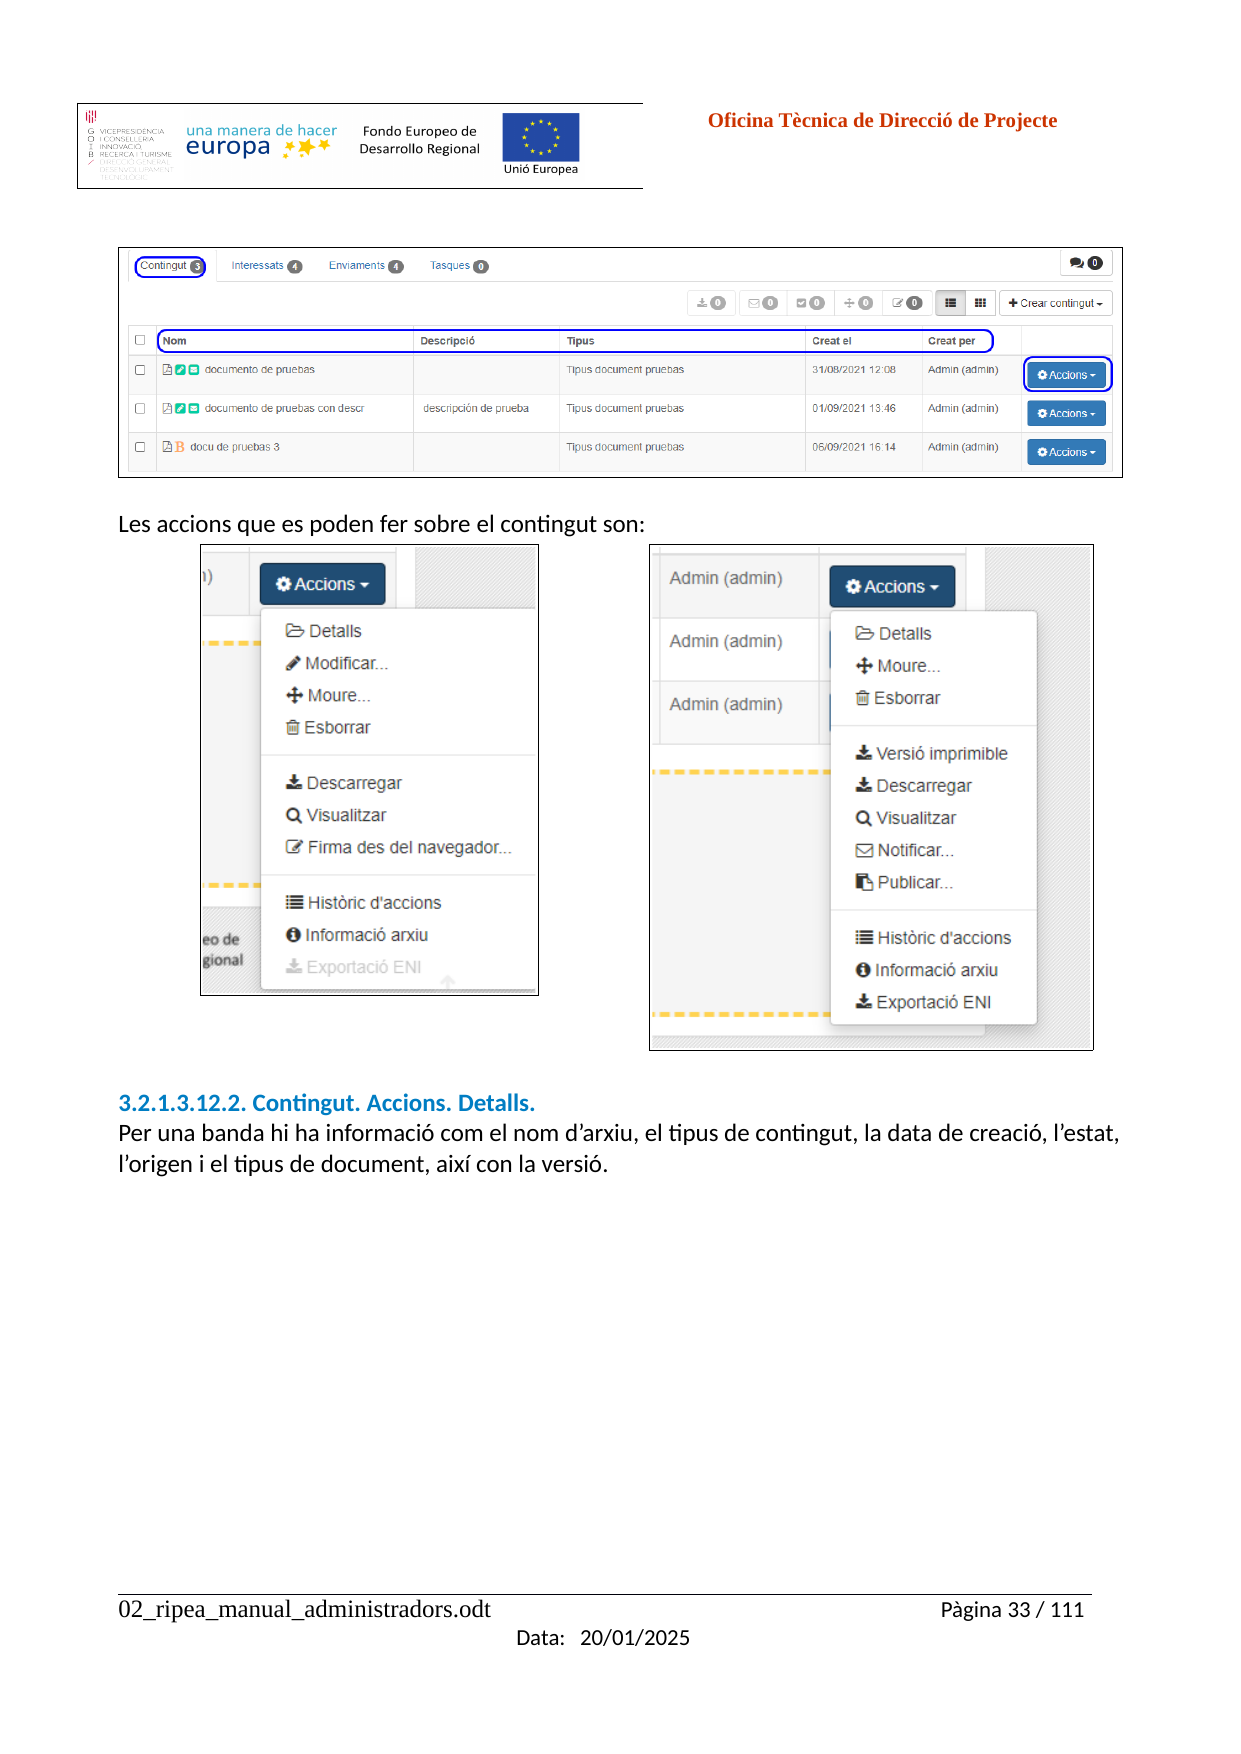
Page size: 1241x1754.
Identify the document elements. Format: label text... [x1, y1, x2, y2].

picture [184, 108, 585, 182]
picture [82, 108, 178, 182]
picture [202, 547, 536, 993]
table_header [620, 539, 1122, 1056]
text Les accions que es poden fer sobre el contingut son: [118, 508, 1122, 538]
subtitle 3.2.1.3.12.2. Contingut. Accions. Detalls. [118, 1087, 1122, 1117]
picture [121, 250, 1119, 475]
table_header [118, 539, 620, 1056]
picture [652, 547, 1090, 1048]
text Per una banda hi ha informació com el nom d’arxiu, el tipus de contingut, la data de creació, l’estat, l’origen i el tipus de document, així con la versió. [118, 1117, 1122, 1178]
